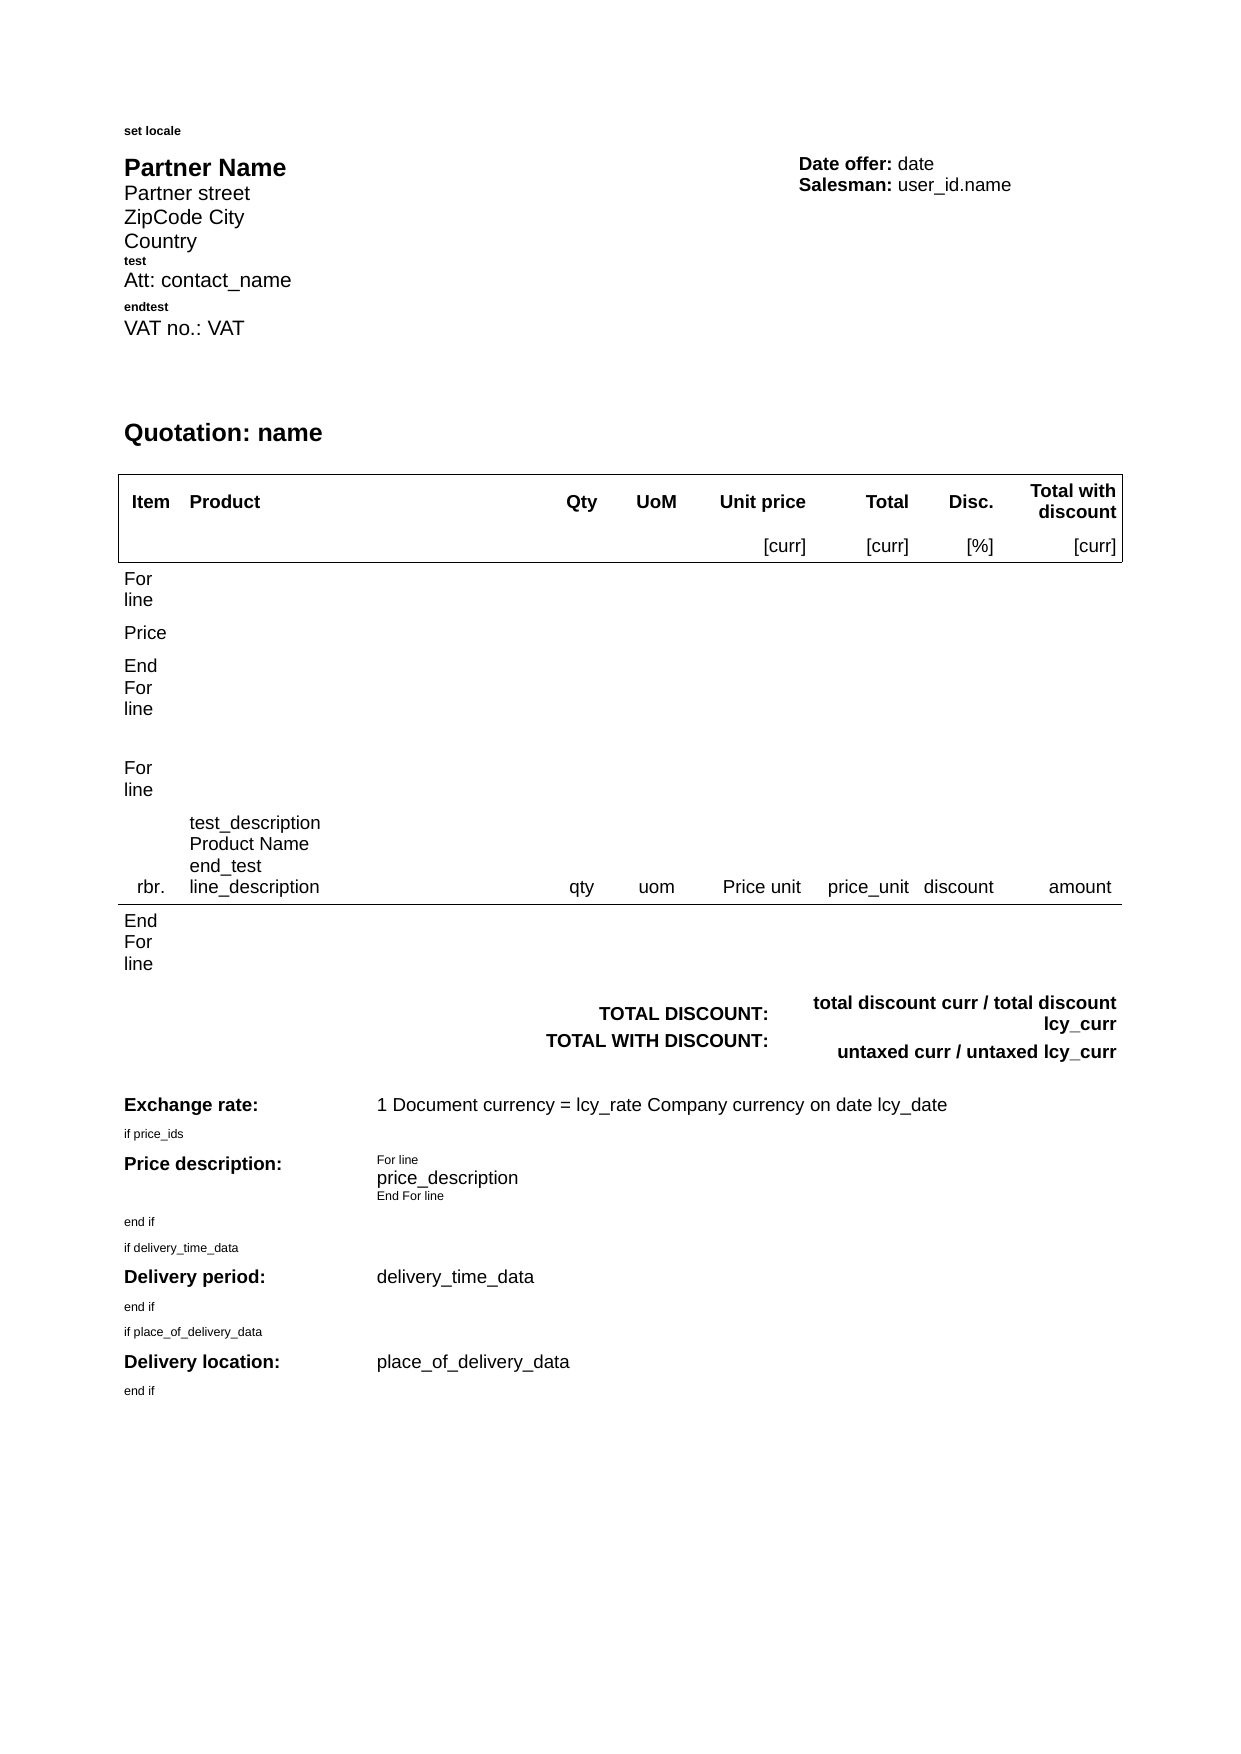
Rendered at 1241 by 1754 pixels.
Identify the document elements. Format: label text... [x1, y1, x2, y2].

table_cell [699, 649, 812, 726]
table_cell [118, 726, 1122, 751]
table_cell For line price_description End For line [371, 1147, 1122, 1209]
table_header 1 Document currency = lcy_rate Company currency on date lcy_date [371, 1088, 1122, 1121]
table_cell Date offer: date Salesman: user_id.name [793, 147, 1122, 345]
table_cell [184, 529, 549, 562]
table_cell end if [118, 1209, 1122, 1235]
table_header Item [119, 475, 184, 529]
table_cell [699, 563, 812, 616]
table_cell if price_ids [118, 1121, 1122, 1147]
table_cell For line [118, 563, 184, 616]
table_cell [999, 905, 1122, 980]
table_cell [curr] [699, 529, 812, 562]
table_cell TOTAL DISCOUNT: TOTAL WITH DISCOUNT: [118, 980, 774, 1074]
table_cell [184, 649, 549, 726]
table_header Total [812, 475, 915, 529]
table_cell uom [614, 806, 699, 904]
table_cell [699, 751, 812, 806]
table_cell [812, 649, 915, 726]
table_cell [614, 563, 699, 616]
table_cell [614, 751, 699, 806]
table_cell End For line [118, 649, 184, 726]
table_header Quotation: name [118, 412, 1122, 452]
table_cell test_description Product Name end_test line_description [184, 806, 549, 904]
table_cell [549, 563, 614, 616]
table_cell [812, 905, 915, 980]
table_cell [curr] [999, 529, 1122, 562]
table_cell [999, 649, 1122, 726]
table_cell [184, 563, 549, 616]
table_cell [915, 751, 999, 806]
table_header if delivery_time_data [118, 1235, 1122, 1261]
table_cell [812, 751, 915, 806]
table_cell [184, 905, 549, 980]
table_cell [699, 905, 812, 980]
table_header Exchange rate: [118, 1088, 371, 1121]
table_cell [614, 649, 699, 726]
table_cell End For line [118, 905, 184, 980]
table_header Total with discount [999, 475, 1122, 529]
table_cell [549, 649, 614, 726]
table_cell [curr] [812, 529, 915, 562]
table_cell [999, 563, 1122, 616]
table_cell [549, 751, 614, 806]
table_cell Price [118, 616, 1122, 649]
table_cell [614, 529, 699, 562]
table_cell [915, 649, 999, 726]
table_cell total discount curr / total discount lcy_curr untaxed curr / untaxed lcy_curr [774, 980, 1122, 1074]
table_cell [614, 905, 699, 980]
table_cell For line [118, 751, 184, 806]
table_header Disc. [915, 475, 999, 529]
table_header set locale [118, 118, 1122, 147]
table_cell [549, 905, 614, 980]
table_cell price_unit [812, 806, 915, 904]
table_header UoM [614, 475, 699, 529]
table_cell Delivery period: [118, 1261, 371, 1293]
table_cell [999, 751, 1122, 806]
table_cell [812, 563, 915, 616]
table_cell discount [915, 806, 999, 904]
table_cell Price description: [118, 1147, 371, 1209]
table_cell [184, 751, 549, 806]
table_cell qty [549, 806, 614, 904]
table_cell if place_of_delivery_data [118, 1319, 1122, 1345]
table_cell [119, 529, 184, 562]
table_cell end if [118, 1378, 1122, 1404]
table_cell [915, 563, 999, 616]
table_cell end if [118, 1294, 1122, 1319]
table_header Qty [549, 475, 614, 529]
table_cell rbr. [118, 806, 184, 904]
table_header Unit price [699, 475, 812, 529]
table_cell delivery_time_data [371, 1261, 1122, 1293]
table_cell Delivery location: [118, 1345, 371, 1378]
table_cell Price unit [699, 806, 812, 904]
table_cell place_of_delivery_data [371, 1345, 1122, 1378]
table_cell Partner Name Partner street ZipCode City Country test Att: contact_name endtest VAT no.: VAT [118, 147, 793, 345]
table_cell [%] [915, 529, 999, 562]
table_header Product [184, 475, 549, 529]
table_cell [549, 529, 614, 562]
table_cell amount [999, 806, 1122, 904]
table_cell [915, 905, 999, 980]
